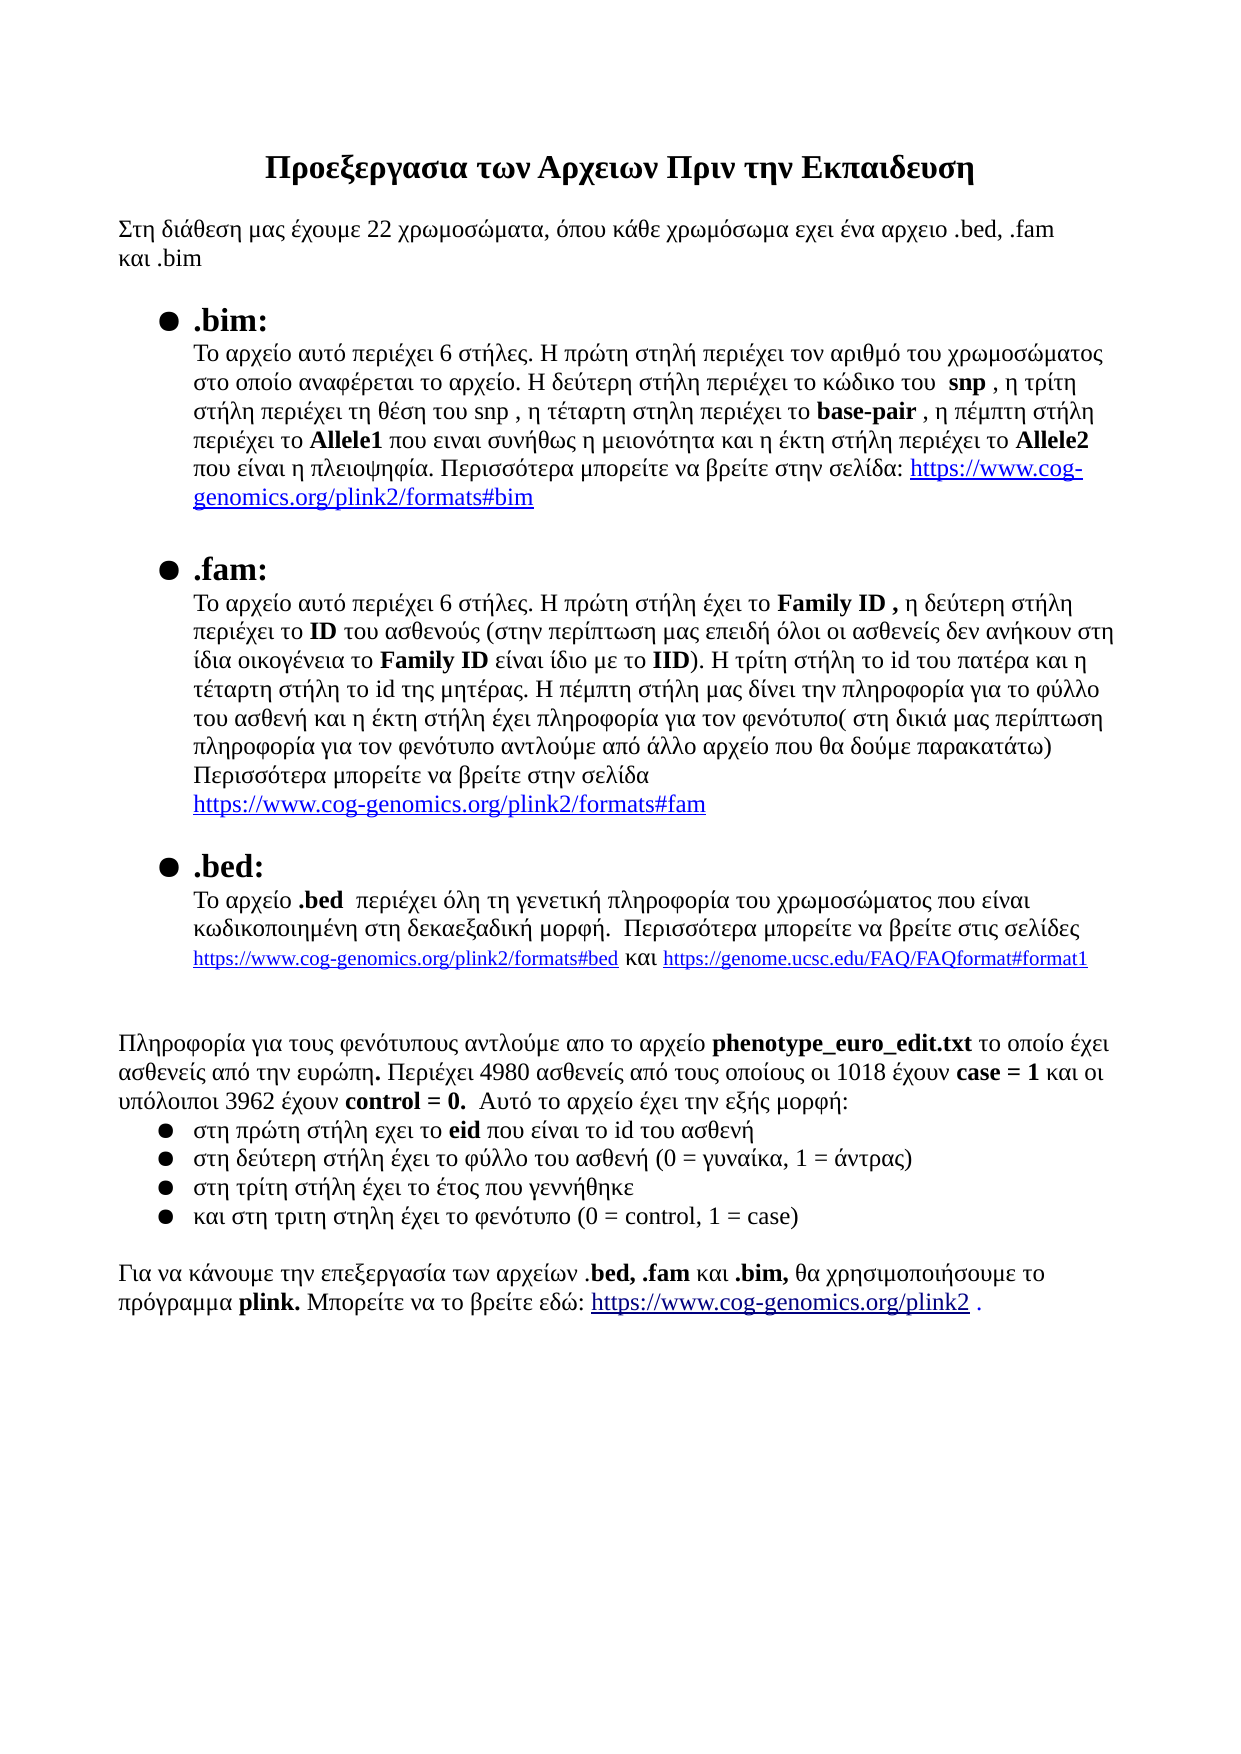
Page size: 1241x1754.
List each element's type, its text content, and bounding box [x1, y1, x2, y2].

list .bim: [156, 300, 1122, 338]
list και στη τριτη στηλη έχει το φενότυπο (0 = control, 1 = case) [156, 1201, 1122, 1230]
text Στη διάθεση μας έχουμε 22 χρωμοσώματα, όπου κάθε χρωμόσωμα εχει ένα αρχειο .bed, .fam και .bim [118, 214, 1122, 271]
list στη δεύτερη στήλη έχει το φύλλο του ασθενή (0 = γυναίκα, 1 = άντρας) [156, 1143, 1122, 1172]
list Το αρχείο αυτό περιέχει 6 στήλες. Η πρώτη στήλη έχει το Family ID , η δεύτερη στήλη περιέχει το ID του ασθενούς (στην περίπτωση μας επειδή όλοι οι ασθενείς δεν ανήκουν στη ίδια οικογένεια το Family ID είναι ίδιο με το IID). Η τρίτη στήλη το id του πατέρα και η τέταρτη στήλη το id της μητέρας. Η πέμπτη στήλη μας δίνει την πληροφορία για το φύλλο του ασθενή και η έκτη στήλη έχει πληροφορία για τον φενότυπο( στη δικιά μας περίπτωση πληροφορία για τον φενότυπο αντλούμε από άλλο αρχείο που θα δούμε παρακατάτω) Περισσότερα μπορείτε να βρείτε στην σελίδα https://www.cog-genomics.org/plink2/formats#fam [156, 588, 1122, 818]
list στη πρώτη στήλη εχει το eid που είναι το id του ασθενή [156, 1115, 1122, 1143]
list στη τρίτη στήλη έχει το έτος που γεννήθηκε [156, 1172, 1122, 1201]
list .fam: [156, 549, 1122, 588]
text Πληροφορία για τους φενότυπους αντλούμε απο το αρχείο phenotype_euro_edit.txt το οποίο έχει ασθενείς από την ευρώπη. Περιέχει 4980 ασθενείς από τους οποίους οι 1018 έχουν case = 1 και οι υπόλοιποι 3962 έχουν control = 0. Αυτό το αρχείο έχει την εξής μορφή: [118, 1028, 1122, 1115]
list .bed: [156, 846, 1122, 885]
list Το αρχείο .bed περιέχει όλη τη γενετική πληροφορία του χρωμοσώματος που είναι κωδικοποιημένη στη δεκαεξαδική μορφή. Περισσότερα μπορείτε να βρείτε στις σελίδες https://www.cog-genomics.org/plink2/formats#bed και https://genome.ucsc.edu/FAQ/FAQformat#format1 [156, 885, 1122, 971]
list Το αρχείο αυτό περιέχει 6 στήλες. Η πρώτη στηλή περιέχει τον αριθμό του χρωμοσώματος στο οποίο αναφέρεται το αρχείο. Η δεύτερη στήλη περιέχει το κώδικο του snp , η τρίτη στήλη περιέχει τη θέση του snp , η τέταρτη στηλη περιέχει το base-pair , η πέμπτη στήλη περιέχει το Allele1 που ειναι συνήθως η μειονότητα και η έκτη στήλη περιέχει το Allele2 που είναι η πλειοψηφία. Περισσότερα μπορείτε να βρείτε στην σελίδα: https://www.cog-genomics.org/plink2/formats#bim [156, 338, 1122, 511]
text Για να κάνουμε την επεξεργασία των αρχείων .bed, .fam και .bim, θα χρησιμοποιήσουμε το πρόγραμμα plink. Μπορείτε να το βρείτε εδώ: https://www.cog-genomics.org/plink2 . [118, 1258, 1122, 1316]
text Προεξεργασια των Αρχειων Πριν την Εκπαιδευση [118, 147, 1122, 185]
